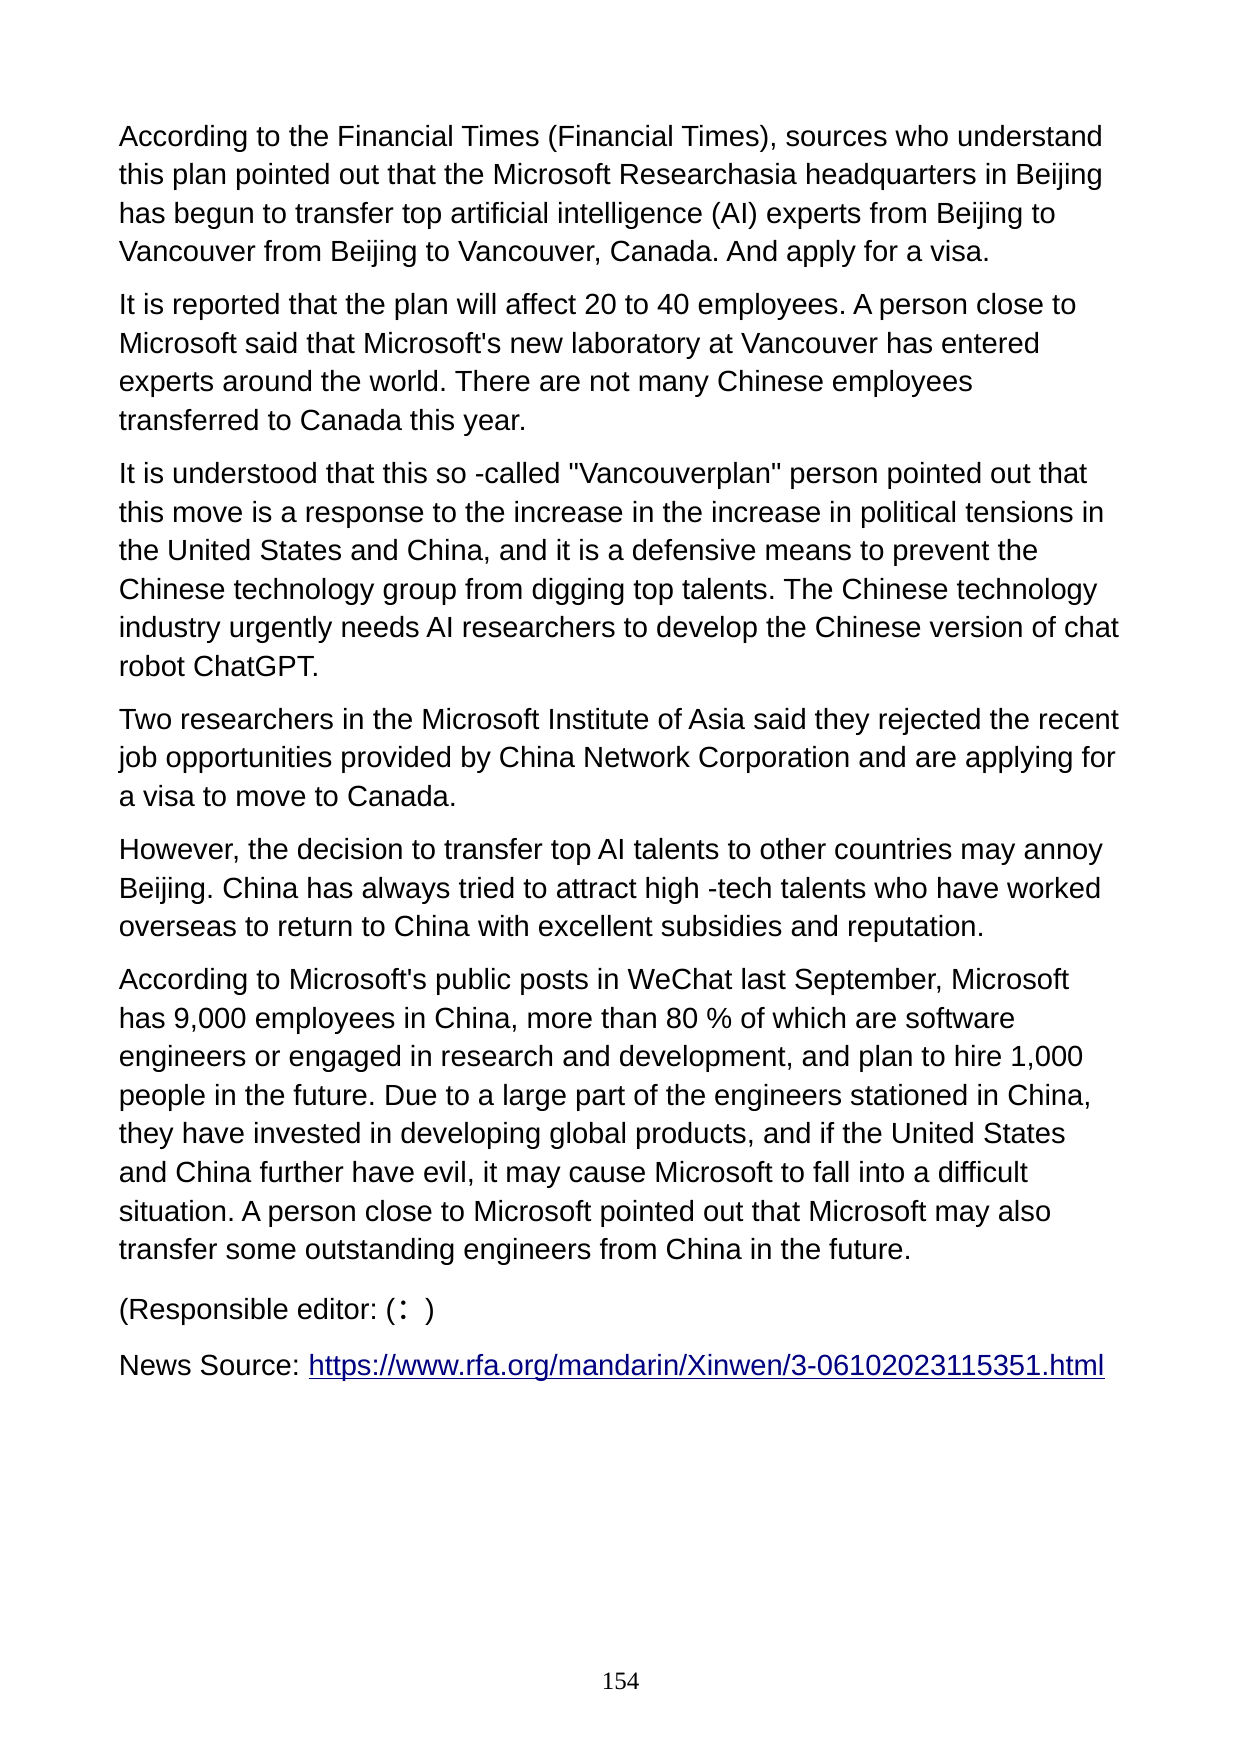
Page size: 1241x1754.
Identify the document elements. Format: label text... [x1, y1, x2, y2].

text News Source: https://www.rfa.org/mandarin/Xinwen/3-06102023115351.html [118, 1348, 1122, 1382]
text It is reported that the plan will affect 20 to 40 employees. A person close to Microsoft said that Microsoft's new laboratory at Vancouver has entered experts around the world. There are not many Chinese employees transferred to Canada this year. [118, 287, 1122, 436]
text However, the decision to transfer top AI talents to other countries may annoy Beijing. China has always tried to attract high -tech talents who have worked overseas to return to China with excellent subsidies and reputation. [118, 832, 1122, 943]
text Two researchers in the Microsoft Institute of Asia said they rejected the recent job opportunities provided by China Network Corporation and are applying for a visa to move to Canada. [118, 702, 1122, 812]
text According to Microsoft's public posts in WeChat last September, Microsoft has 9,000 employees in China, more than 80 % of which are software engineers or engaged in research and development, and plan to hire 1,000 people in the future. Due to a large part of the engineers stationed in China, they have invested in developing global products, and if the United States and China further have evil, it may cause Microsoft to fall into a difficult situation. A person close to Microsoft pointed out that Microsoft may also transfer some outstanding engineers from China in the future. [118, 962, 1122, 1266]
text According to the Financial Times (Financial Times), sources who understand this plan pointed out that the Microsoft Researchasia headquarters in Beijing has begun to transfer top artificial intelligence (AI) experts from Beijing to Vancouver from Beijing to Vancouver, Canada. And apply for a visa. [118, 118, 1122, 268]
text It is understood that this so -called "Vancouverplan" person pointed out that this move is a response to the increase in the increase in political tensions in the United States and China, and it is a defensive means to prevent the Chinese technology group from digging top talents. The Chinese technology industry urgently needs AI researchers to develop the Chinese version of chat robot ChatGPT. [118, 456, 1122, 682]
text (Responsible editor: (：) [118, 1285, 1122, 1327]
